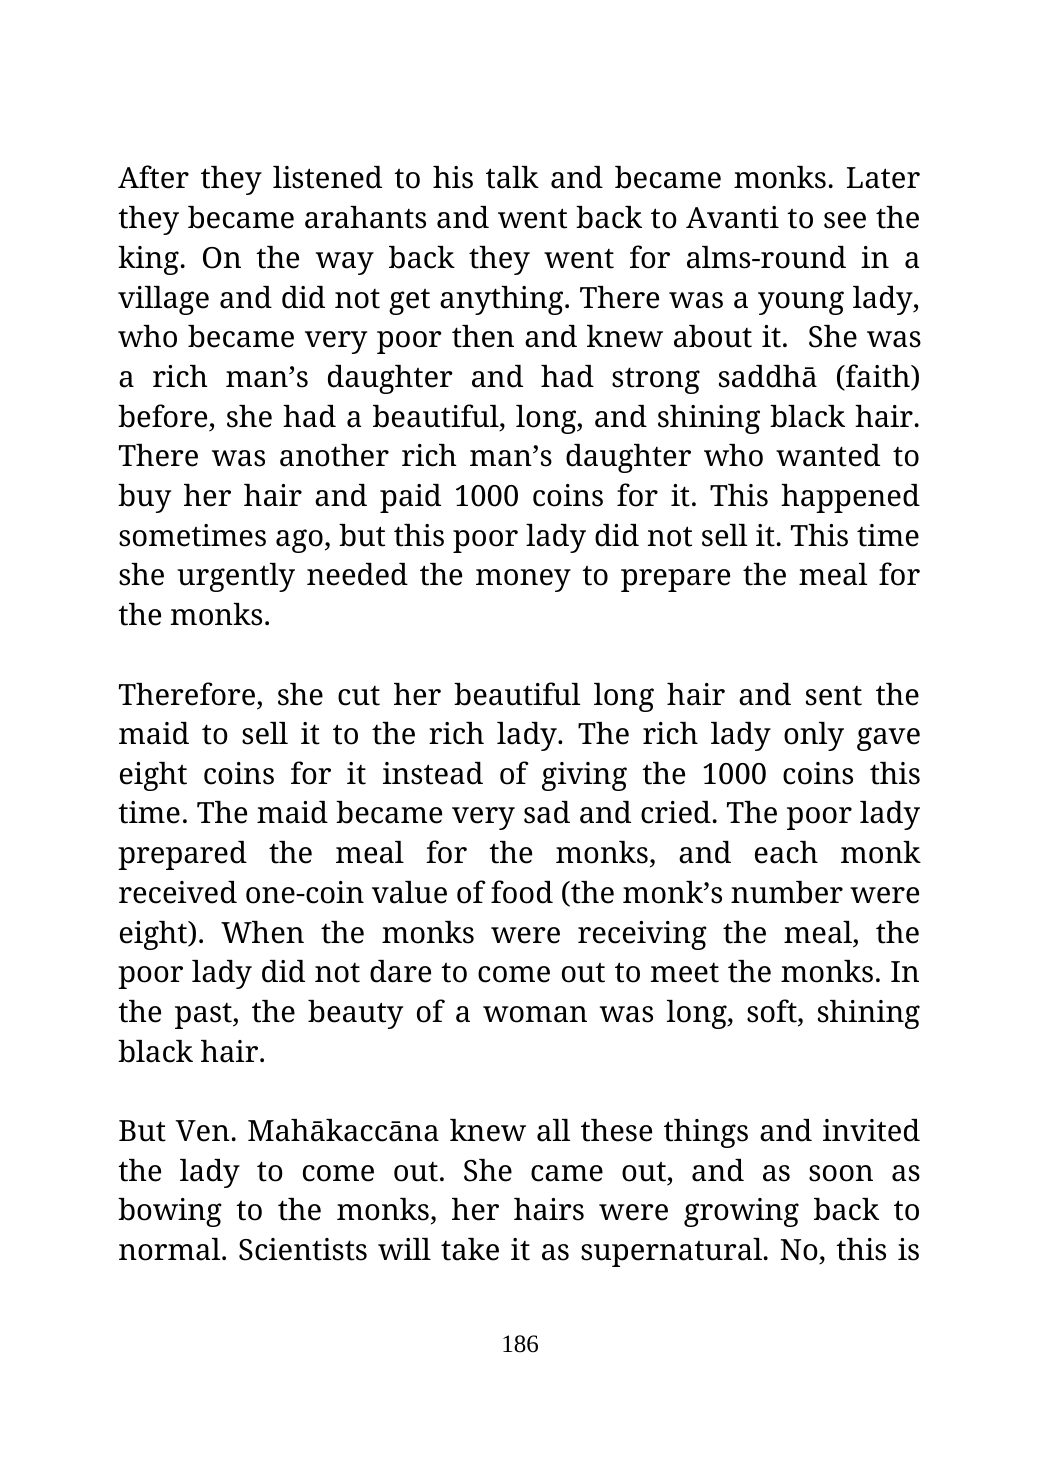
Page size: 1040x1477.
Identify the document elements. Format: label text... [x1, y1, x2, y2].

text After they listened to his talk and became monks. Later they became arahants and went back to Avanti to see the king. On the way back they went for alms-round in a village and did not get anything. There was a young lady, who became very poor then and knew about it. She was a rich man’s daughter and had strong saddhā (faith) before, she had a beautiful, long, and shining black hair. There was another rich man’s daughter who wanted to buy her hair and paid 1000 coins for it. This happened sometimes ago, but this poor lady did not sell it. This time she urgently needed the money to prepare the meal for the monks. Therefore, she cut her beautiful long hair and sent the maid to sell it to the rich lady. The rich lady only gave eight coins for it instead of giving the 1000 coins this time. The maid became very sad and cried. The poor lady prepared the meal for the monks, and each monk received one-coin value of food (the monk’s number were eight). When the monks were receiving the meal, the poor lady did not dare to come out to meet the monks. In the past, the beauty of a woman was long, soft, shining black hair. But Ven. Mahākaccāna knew all these things and invited the lady to come out. She came out, and as soon as bowing to the monks, her hairs were growing back to normal. Scientists will take it as supernatural. No, this is [118, 118, 922, 1269]
